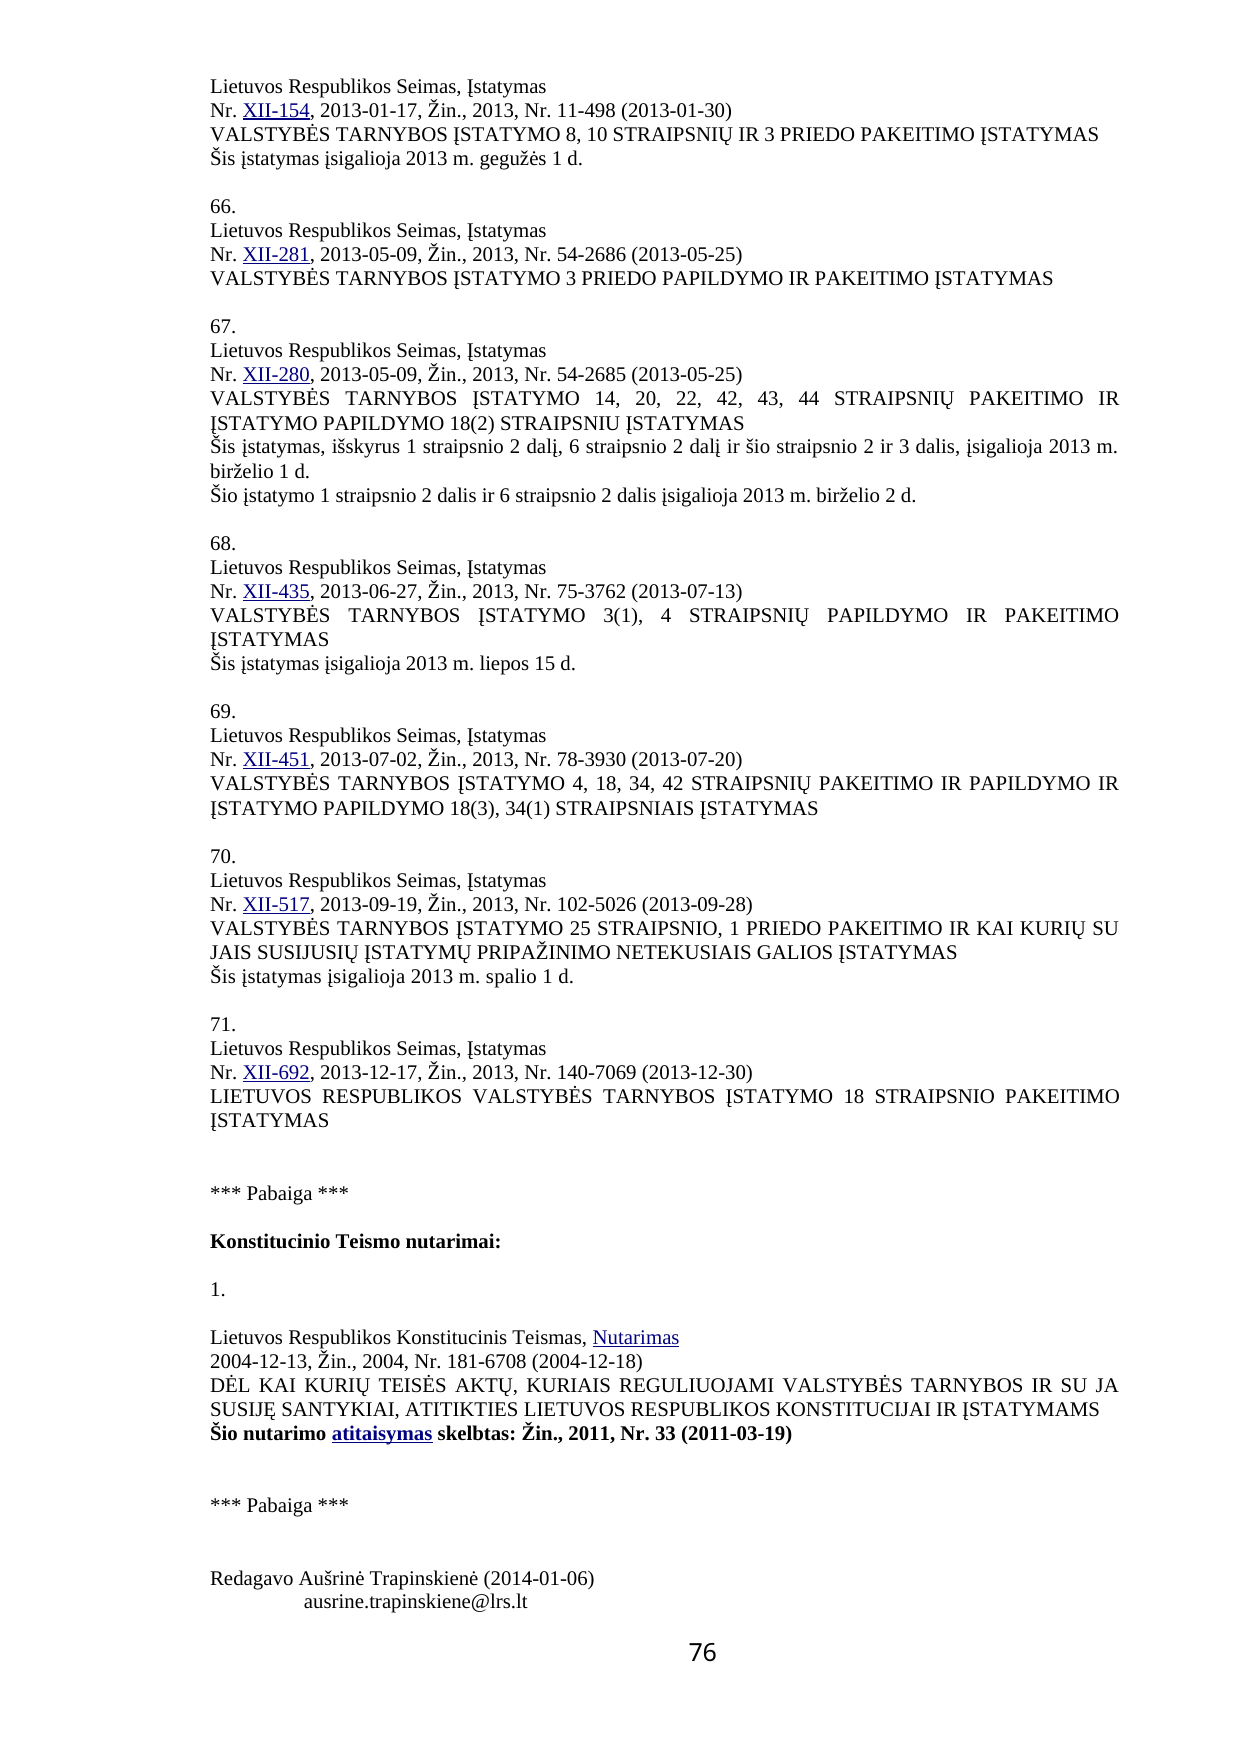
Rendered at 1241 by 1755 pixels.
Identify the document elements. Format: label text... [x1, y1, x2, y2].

text VALSTYBĖS TARNYBOS ĮSTATYMO 3 PRIEDO PAPILDYMO IR PAKEITIMO ĮSTATYMAS [210, 266, 1120, 290]
text *** Pabaiga *** [210, 1493, 1120, 1517]
text 71. [210, 1012, 1120, 1036]
text ausrine.trapinskiene@lrs.lt [210, 1589, 1120, 1613]
text VALSTYBĖS TARNYBOS ĮSTATYMO 3(1), 4 STRAIPSNIŲ PAPILDYMO IR PAKEITIMO ĮSTATYMAS [210, 603, 1120, 651]
text Redagavo Aušrinė Trapinskienė (2014-01-06) [210, 1565, 1120, 1589]
text Nr. XII-280, 2013-05-09, Žin., 2013, Nr. 54-2685 (2013-05-25) [210, 362, 1120, 386]
text Šio įstatymo 1 straipsnio 2 dalis ir 6 straipsnio 2 dalis įsigalioja 2013 m. birželio 2 d. [210, 483, 1120, 507]
text Lietuvos Respublikos Seimas, Įstatymas [210, 338, 1120, 362]
text Nr. XII-692, 2013-12-17, Žin., 2013, Nr. 140-7069 (2013-12-30) [210, 1060, 1120, 1084]
text VALSTYBĖS TARNYBOS ĮSTATYMO 4, 18, 34, 42 STRAIPSNIŲ PAKEITIMO IR PAPILDYMO IR ĮSTATYMO PAPILDYMO 18(3), 34(1) STRAIPSNIAIS ĮSTATYMAS [210, 771, 1120, 819]
text Lietuvos Respublikos Seimas, Įstatymas [210, 1036, 1120, 1060]
text *** Pabaiga *** [210, 1180, 1120, 1204]
text Šis įstatymas įsigalioja 2013 m. liepos 15 d. [210, 651, 1120, 675]
text VALSTYBĖS TARNYBOS ĮSTATYMO 14, 20, 22, 42, 43, 44 STRAIPSNIŲ PAKEITIMO IR ĮSTATYMO PAPILDYMO 18(2) STRAIPSNIU ĮSTATYMAS [210, 386, 1120, 434]
text 67. [210, 314, 1120, 338]
text Lietuvos Respublikos Seimas, Įstatymas [210, 723, 1120, 747]
text DĖL KAI KURIŲ TEISĖS AKTŲ, KURIAIS REGULIUOJAMI VALSTYBĖS TARNYBOS IR SU JA SUSIJĘ SANTYKIAI, ATITIKTIES LIETUVOS RESPUBLIKOS KONSTITUCIJAI IR ĮSTATYMAMS [210, 1373, 1120, 1421]
text Nr. XII-517, 2013-09-19, Žin., 2013, Nr. 102-5026 (2013-09-28) [210, 892, 1120, 916]
text 2004-12-13, Žin., 2004, Nr. 181-6708 (2004-12-18) [210, 1349, 1120, 1373]
text Šis įstatymas įsigalioja 2013 m. spalio 1 d. [210, 964, 1120, 988]
text Konstitucinio Teismo nutarimai: [210, 1228, 1120, 1253]
text Lietuvos Respublikos Konstitucinis Teismas, Nutarimas [210, 1325, 1120, 1349]
text Lietuvos Respublikos Seimas, Įstatymas [210, 555, 1120, 579]
text 69. [210, 699, 1120, 723]
text 70. [210, 843, 1120, 868]
text 66. [210, 194, 1120, 218]
text 68. [210, 531, 1120, 555]
text Nr. XII-281, 2013-05-09, Žin., 2013, Nr. 54-2686 (2013-05-25) [210, 242, 1120, 266]
text LIETUVOS RESPUBLIKOS VALSTYBĖS TARNYBOS ĮSTATYMO 18 STRAIPSNIO PAKEITIMO ĮSTATYMAS [210, 1084, 1120, 1132]
list Šis įstatymas įsigalioja 2013 m. gegužės 1 d. [210, 146, 1120, 170]
text VALSTYBĖS TARNYBOS ĮSTATYMO 8, 10 STRAIPSNIŲ IR 3 PRIEDO PAKEITIMO ĮSTATYMAS [210, 122, 1120, 146]
text Lietuvos Respublikos Seimas, Įstatymas [210, 868, 1120, 892]
text Nr. XII-154, 2013-01-17, Žin., 2013, Nr. 11-498 (2013-01-30) [210, 98, 1120, 122]
text Nr. XII-451, 2013-07-02, Žin., 2013, Nr. 78-3930 (2013-07-20) [210, 747, 1120, 771]
text 1. [210, 1277, 1120, 1301]
text Šio nutarimo atitaisymas skelbtas: Žin., 2011, Nr. 33 (2011-03-19) [210, 1421, 1120, 1445]
text Lietuvos Respublikos Seimas, Įstatymas [210, 73, 1120, 98]
text VALSTYBĖS TARNYBOS ĮSTATYMO 25 STRAIPSNIO, 1 PRIEDO PAKEITIMO IR KAI KURIŲ SU JAIS SUSIJUSIŲ ĮSTATYMŲ PRIPAŽINIMO NETEKUSIAIS GALIOS ĮSTATYMAS [210, 916, 1120, 964]
text Nr. XII-435, 2013-06-27, Žin., 2013, Nr. 75-3762 (2013-07-13) [210, 579, 1120, 603]
text Lietuvos Respublikos Seimas, Įstatymas [210, 218, 1120, 242]
text Šis įstatymas, išskyrus 1 straipsnio 2 dalį, 6 straipsnio 2 dalį ir šio straipsnio 2 ir 3 dalis, įsigalioja 2013 m. birželio 1 d. [210, 434, 1120, 483]
